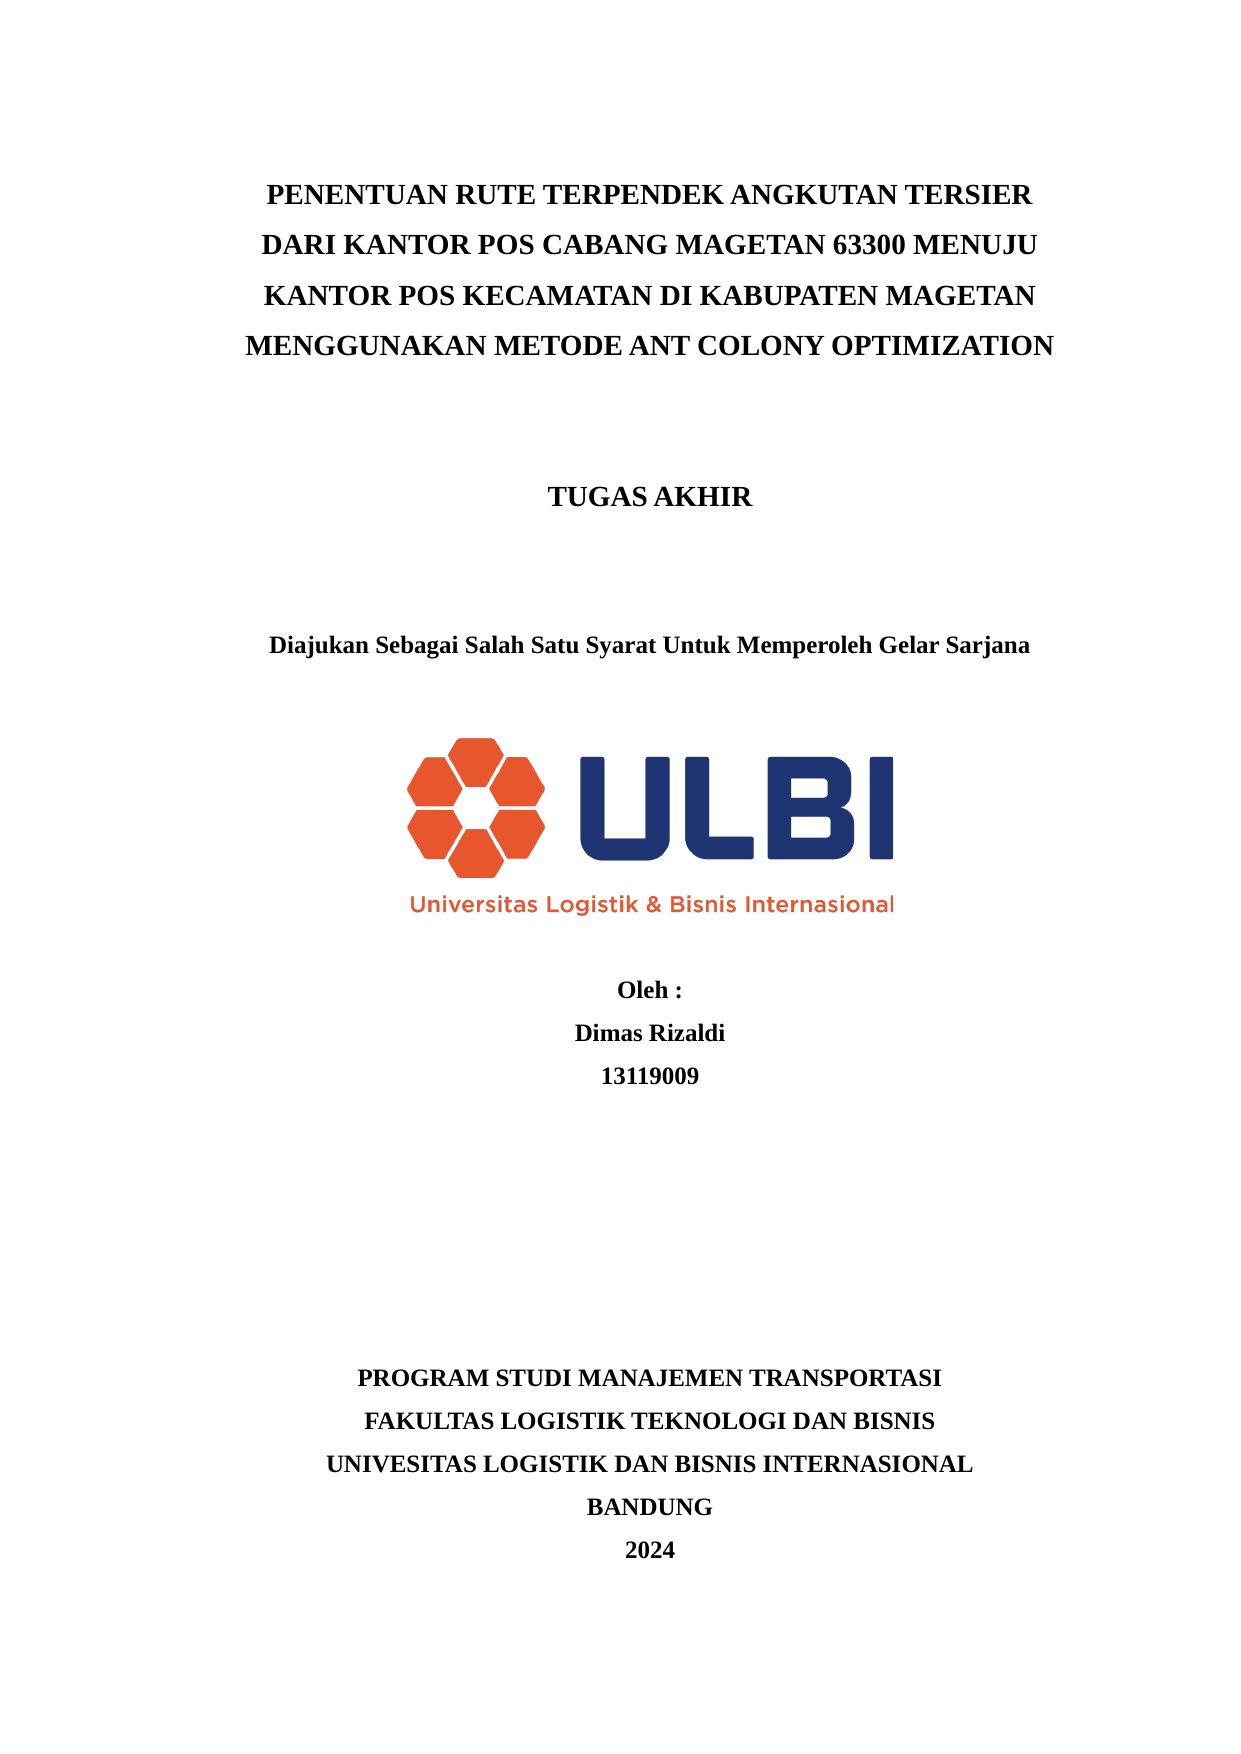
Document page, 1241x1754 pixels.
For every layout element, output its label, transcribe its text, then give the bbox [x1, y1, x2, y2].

text TUGAS AKHIR [236, 479, 1063, 512]
picture [407, 738, 894, 916]
text Diajukan Sebagai Salah Satu Syarat Untuk Memperoleh Gelar Sarjana [236, 630, 1063, 658]
text FAKULTAS LOGISTIK TEKNOLOGI DAN BISNIS [236, 1406, 1063, 1435]
text Oleh : [236, 975, 1063, 1003]
text PENENTUAN RUTE TERPENDEK ANGKUTAN TERSIER DARI KANTOR POS CABANG MAGETAN 63300 MENUJU KANTOR POS KECAMATAN DI KABUPATEN MAGETAN MENGGUNAKAN METODE ANT COLONY OPTIMIZATION [236, 177, 1063, 361]
text UNIVESITAS LOGISTIK DAN BISNIS INTERNASIONAL [236, 1449, 1063, 1478]
text 13119009 [236, 1061, 1063, 1090]
text Dimas Rizaldi [236, 1018, 1063, 1047]
text BANDUNG [236, 1492, 1063, 1521]
text 2024 [236, 1535, 1063, 1564]
text PROGRAM STUDI MANAJEMEN TRANSPORTASI [236, 1363, 1063, 1392]
